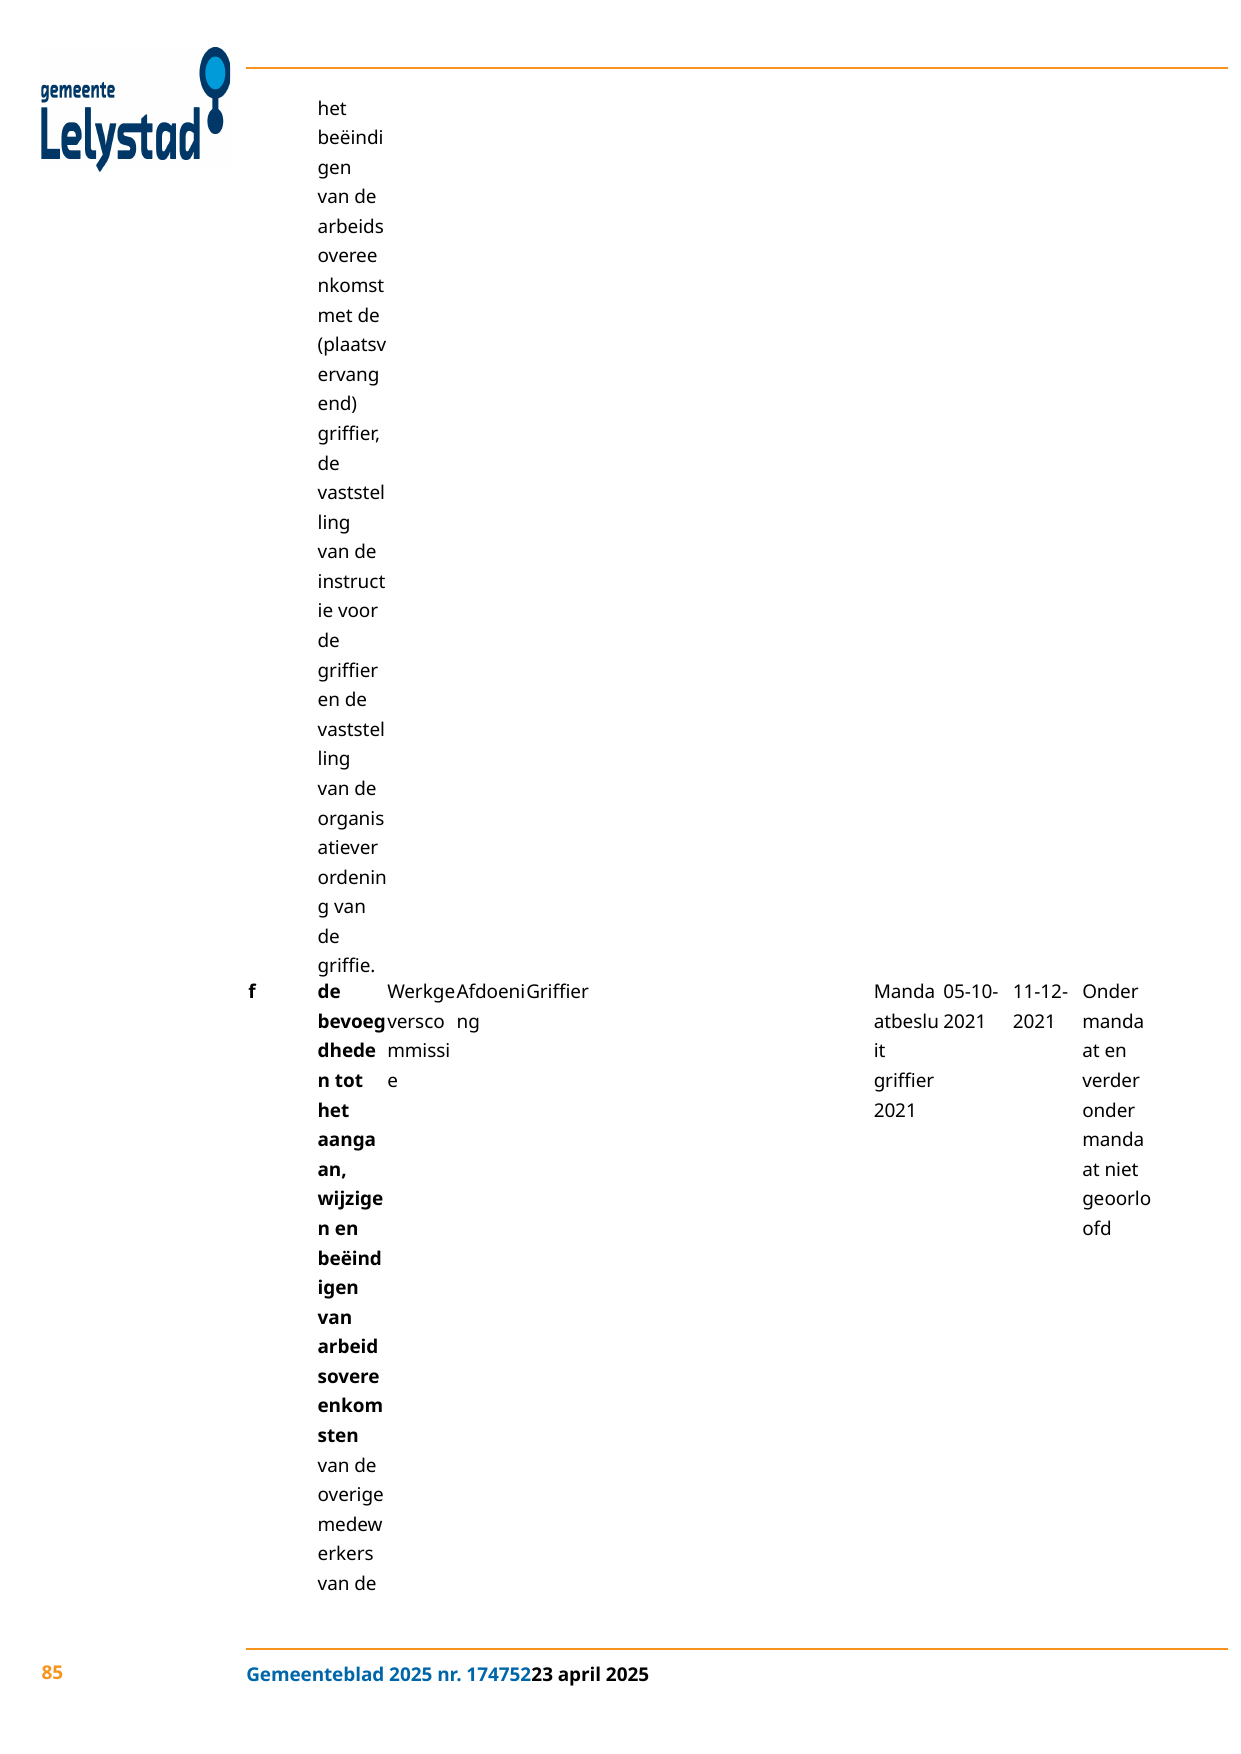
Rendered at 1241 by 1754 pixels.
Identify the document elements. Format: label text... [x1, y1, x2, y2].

table_cell [735, 95, 804, 978]
table_cell [1082, 95, 1152, 978]
table_cell [456, 95, 526, 978]
table_cell [665, 95, 734, 978]
table_cell 05-10-2021 [943, 979, 1013, 1596]
table_cell [943, 95, 1013, 978]
table_cell [665, 979, 734, 1596]
table_cell de bevoegdheden tot het aangaan, wijzigen en beëindigen van arbeidsovereenkomsten van de overige medewerkers van de [318, 979, 387, 1596]
table_cell Mandaatbesluit griffier 2021 [874, 979, 943, 1596]
table_cell Ondermandaat en verder ondermandaat niet geoorloofd [1082, 979, 1152, 1596]
table_cell Afdoening [456, 979, 526, 1596]
table_cell [596, 95, 665, 978]
table_cell [874, 95, 943, 978]
picture [41, 47, 231, 172]
table_cell het beëindigen van de arbeidsovereenkomst met de (plaatsvervangend) griffier, de vaststelling van de instructie voor de griffier en de vaststelling van de organisatieverordening van de griffie. [318, 95, 387, 978]
table_cell Griffier [526, 979, 596, 1596]
table_cell [248, 95, 317, 978]
table_cell [596, 979, 665, 1596]
table_cell Werkgeverscommissie [387, 979, 456, 1596]
table_cell [804, 95, 873, 978]
table_cell [526, 95, 596, 978]
table_cell 11-12-2021 [1013, 979, 1082, 1596]
table_cell f [248, 979, 317, 1596]
table_cell [1013, 95, 1082, 978]
table_cell [804, 979, 873, 1596]
table_cell [387, 95, 456, 978]
table_cell [735, 979, 804, 1596]
